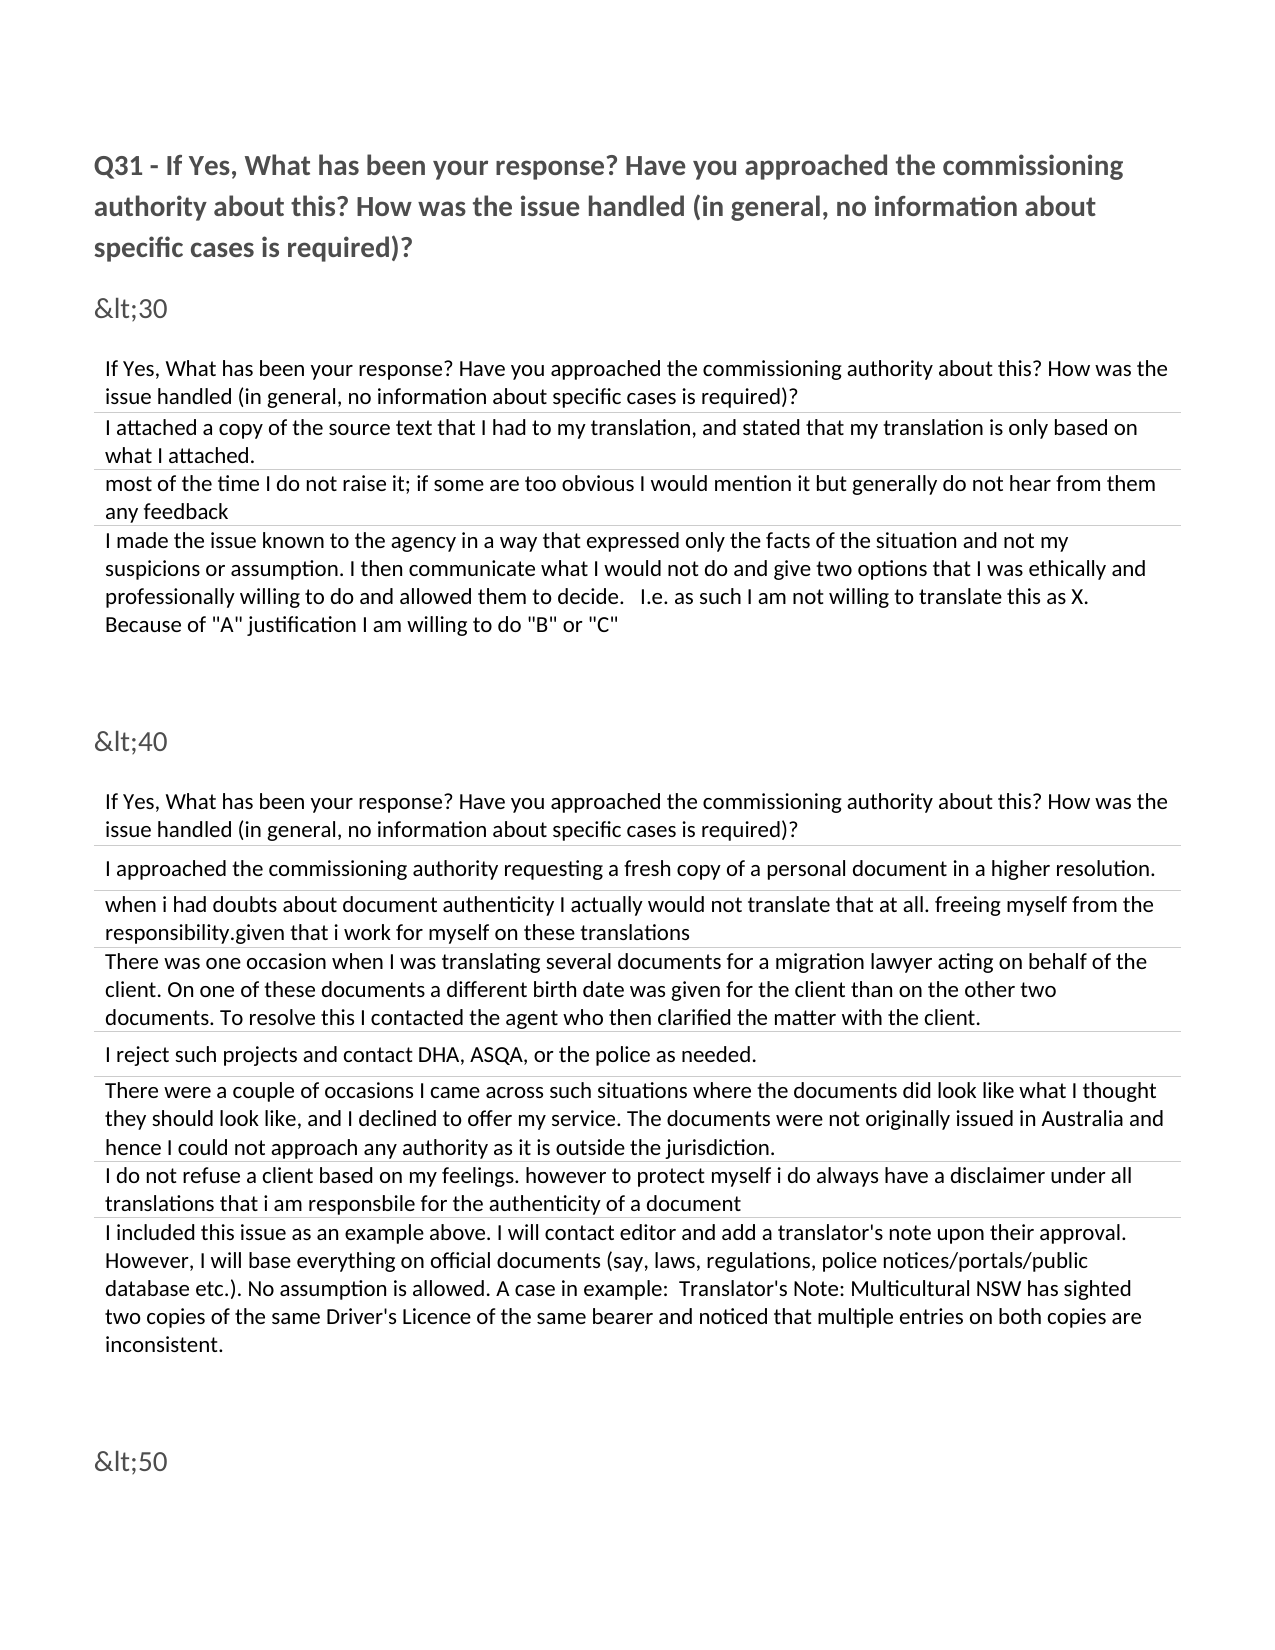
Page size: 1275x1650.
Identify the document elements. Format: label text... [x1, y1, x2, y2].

table_cell I reject such projects and contact DHA, ASQA, or the police as needed. [94, 1032, 1181, 1076]
table_cell I attached a copy of the source text that I had to my translation, and stated that my translation is only based on what I attached. [94, 413, 1181, 469]
table_cell I included this issue as an example above. I will contact editor and add a translator's note upon their approval. However, I will base everything on official documents (say, laws, regulations, police notices/portals/public database etc.). No assumption is allowed. A case in example: Translator's Note: Multicultural NSW has sighted two copies of the same Driver's Licence of the same bearer and noticed that multiple entries on both copies are inconsistent. [94, 1218, 1181, 1358]
table_cell I approached the commissioning authority requesting a fresh copy of a personal document in a higher resolution. [94, 846, 1181, 890]
table_cell I do not refuse a client based on my feelings. however to protect myself i do always have a disclaimer under all translations that i am responsbile for the authenticity of a document [94, 1162, 1181, 1217]
table_header If Yes, What has been your response? Have you approached the commissioning authority about this? How was the issue handled (in general, no information about specific cases is required)? [94, 352, 1181, 412]
table_cell There were a couple of occasions I came across such situations where the documents did look like what I thought they should look like, and I declined to offer my service. The documents were not originally issued in Australia and hence I could not approach any authority as it is outside the jurisdiction. [94, 1077, 1181, 1161]
table_header If Yes, What has been your response? Have you approached the commissioning authority about this? How was the issue handled (in general, no information about specific cases is required)? [94, 785, 1181, 845]
text Q31 - If Yes, What has been your response? Have you approached the commissioning authority about this? How was the issue handled (in general, no information about specific cases is required)? [94, 147, 1181, 264]
text &lt;40 [94, 723, 1181, 759]
table_cell There was one occasion when I was translating several documents for a migration lawyer acting on behalf of the client. On one of these documents a different birth date was given for the client than on the other two documents. To resolve this I contacted the agent who then clarified the matter with the client. [94, 948, 1181, 1031]
table_cell most of the time I do not raise it; if some are too obvious I would mention it but generally do not hear from them any feedback [94, 470, 1181, 525]
table_cell when i had doubts about document authenticity I actually would not translate that at all. freeing myself from the responsibility.given that i work for myself on these translations [94, 891, 1181, 946]
text &lt;50 [94, 1443, 1181, 1479]
text &lt;30 [94, 290, 1181, 326]
table_cell I made the issue known to the agency in a way that expressed only the facts of the situation and not my suspicions or assumption. I then communicate what I would not do and give two options that I was ethically and professionally willing to do and allowed them to decide. I.e. as such I am not willing to translate this as X. Because of "A" justification I am willing to do "B" or "C" [94, 526, 1181, 638]
